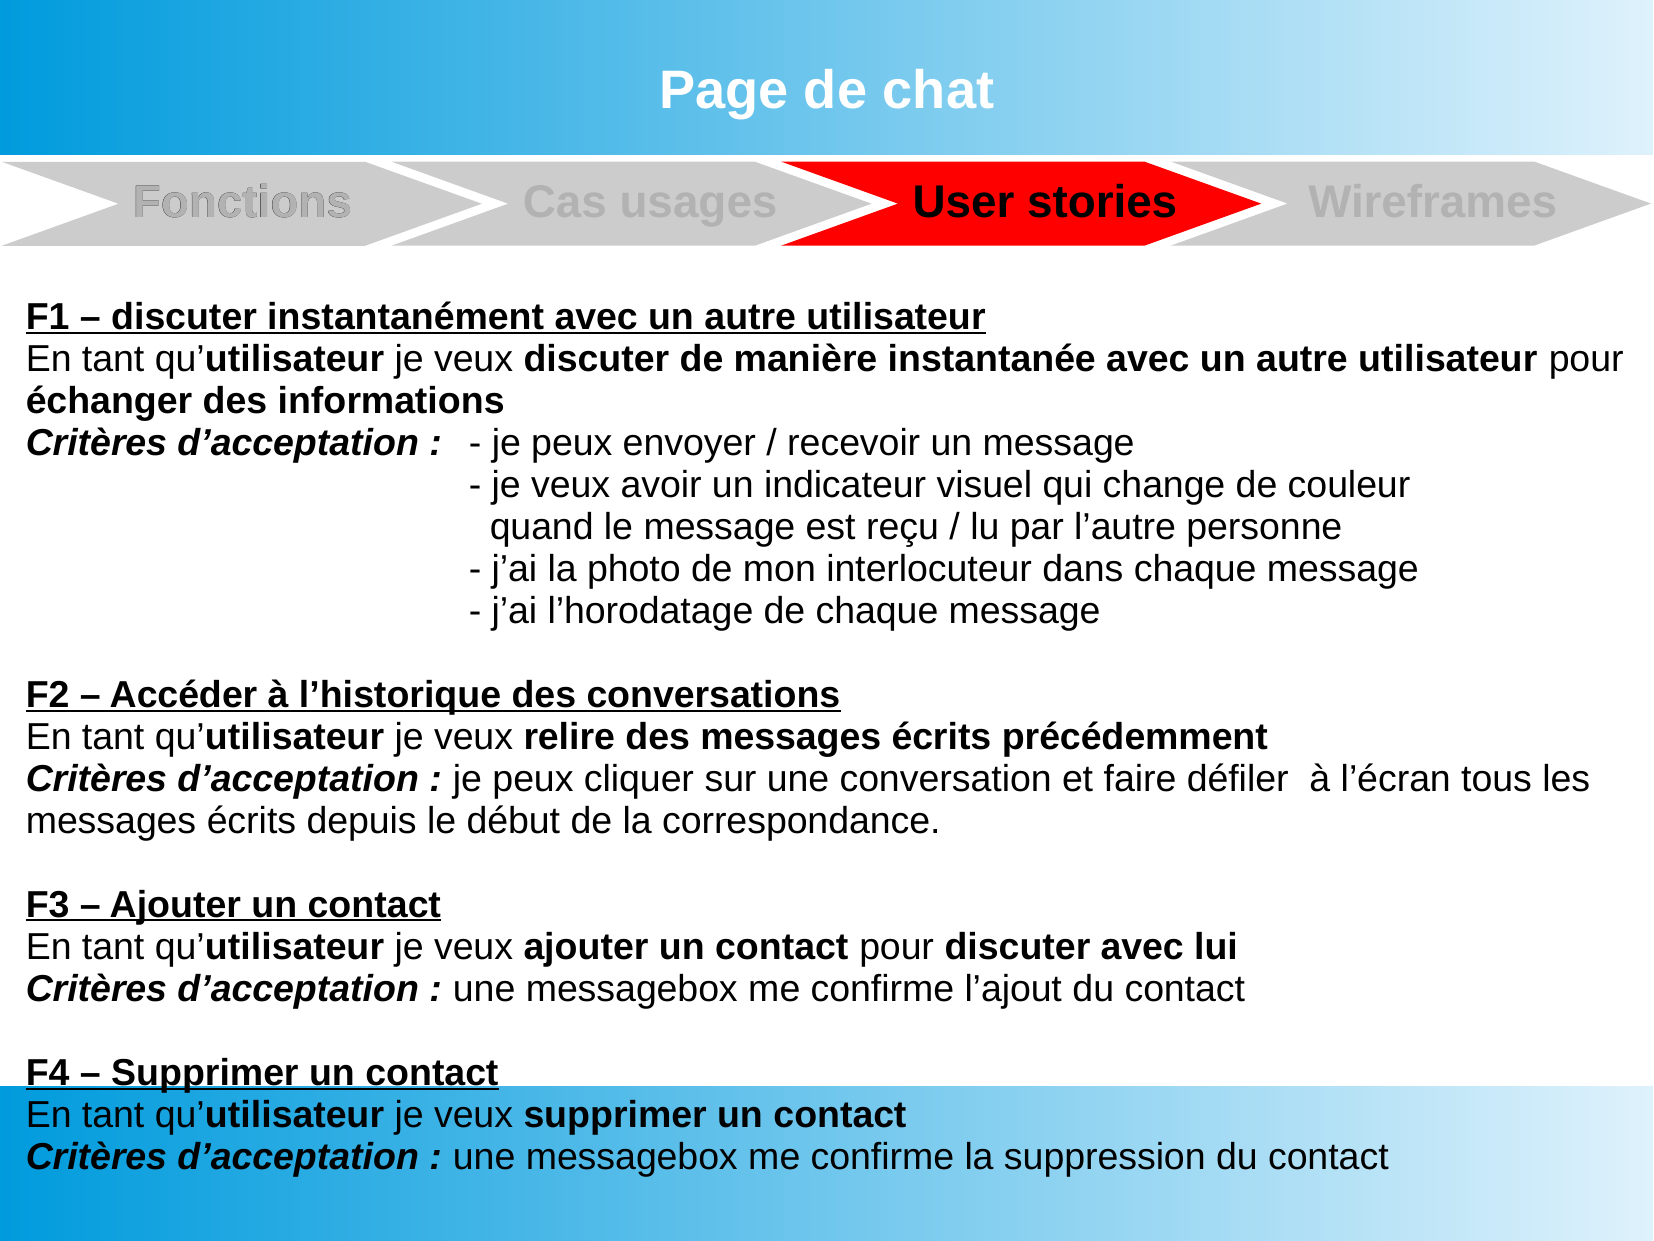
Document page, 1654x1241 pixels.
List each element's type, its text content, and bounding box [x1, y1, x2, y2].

text_box [1203, 182, 1262, 225]
text_box Cas usages [508, 168, 813, 235]
text_box F1 – discuter instantanément avec un autre utilisateur En tant qu’utilisateur je veux discuter de manière instantanée avec un autre utilisateur pour échanger des informations Critères d’acceptation : - je peux envoyer / recevoir un message - je veux avoir un indicateur visuel qui change de couleur quand le message est reçu / lu par l’autre personne - j’ai la photo de mon interlocuteur dans chaque message - j’ai l’horodatage de chaque message F2 – Accéder à l’historique des conversations En tant qu’utilisateur je veux relire des messages écrits précédemment Critères d’acceptation : je peux cliquer sur une conversation et faire défiler à l’écran tous les messages écrits depuis le début de la correspondance. F3 – Ajouter un contact En tant qu’utilisateur je veux ajouter un contact pour discuter avec lui Critères d’acceptation : une messagebox me confirme l’ajout du contact F4 – Supprimer un contact En tant qu’utilisateur je veux supprimer un contact Critères d’acceptation : une messagebox me confirme la suppression du contact [11, 288, 1640, 1227]
text_box Wireframes [1293, 168, 1599, 235]
text_box [423, 182, 482, 225]
text_box [1, 161, 396, 246]
text_box Fonctions [118, 168, 423, 235]
text_box User stories [897, 168, 1203, 235]
text_box [781, 161, 1175, 246]
text_box [1599, 184, 1651, 223]
title Page de chat [82, 37, 1571, 143]
text_box [813, 182, 872, 225]
text_box [391, 161, 785, 246]
text_box [1170, 161, 1564, 246]
